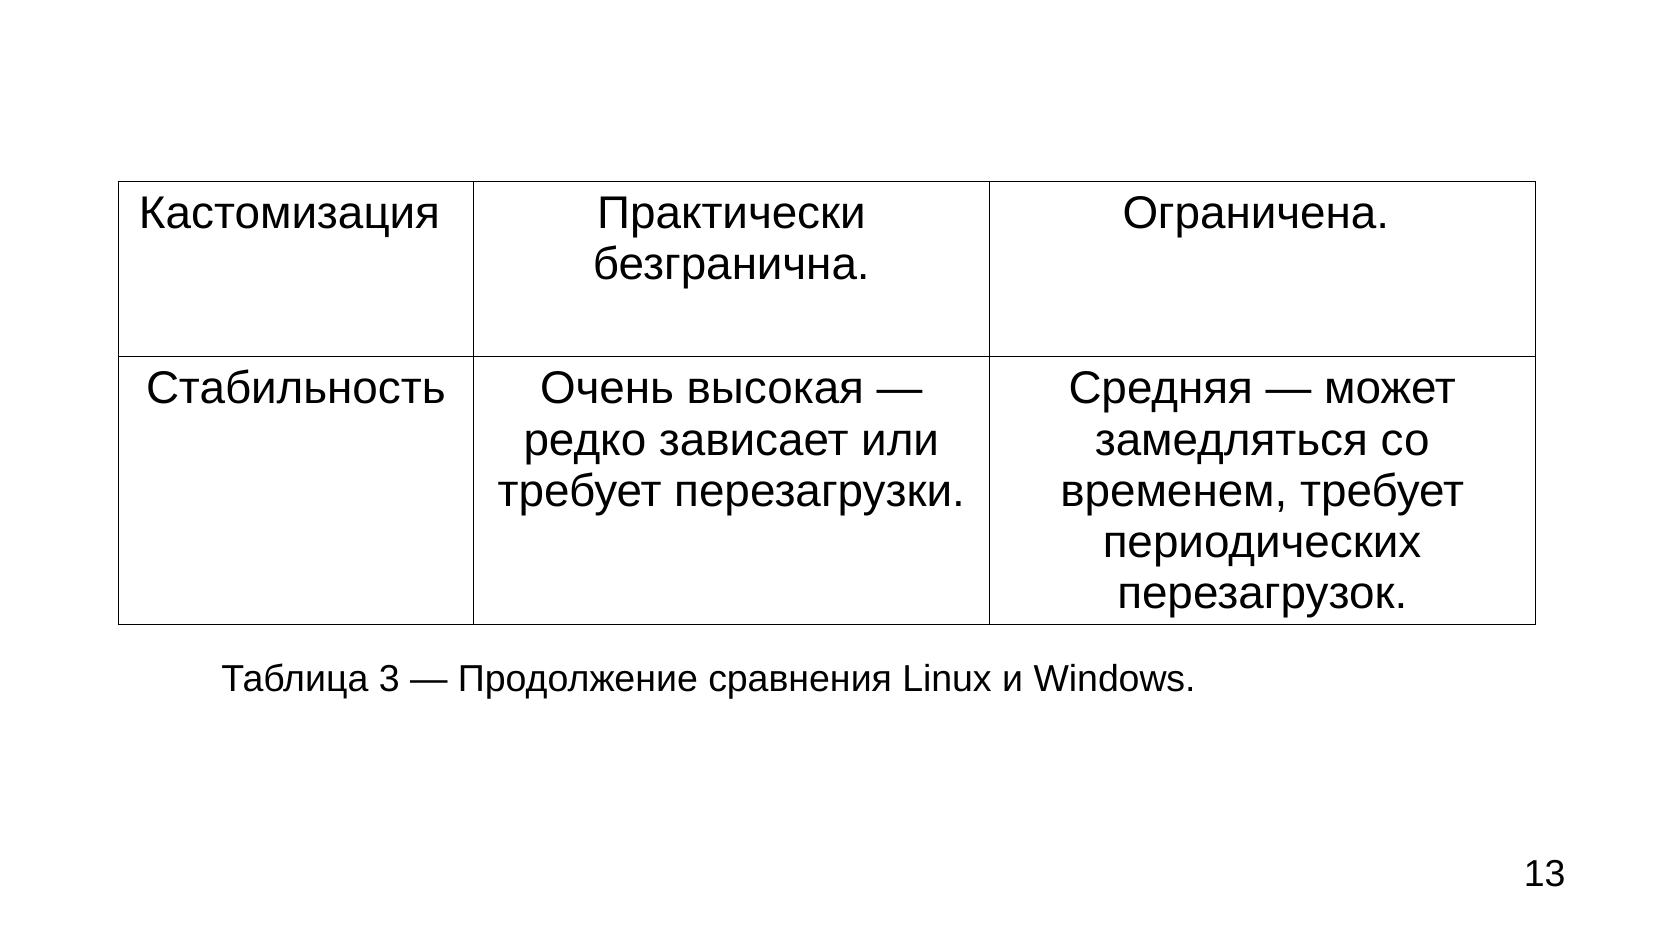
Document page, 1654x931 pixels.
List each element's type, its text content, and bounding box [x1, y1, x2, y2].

table_header Ограничена. [990, 182, 1535, 356]
table_cell Очень высокая — редко зависает или требует перезагрузки. [474, 357, 989, 624]
text_box Таблица 3 — Продолжение сравнения Linux и Windows. [206, 649, 1355, 749]
table_cell Средняя — может замедляться со временем, требует периодических перезагрузок. [990, 357, 1535, 624]
table_header Кастомизация [119, 182, 473, 356]
text_box [1535, 845, 1654, 916]
table_header Практически безгранична. [474, 182, 989, 356]
table_cell Стабильность [119, 357, 473, 624]
